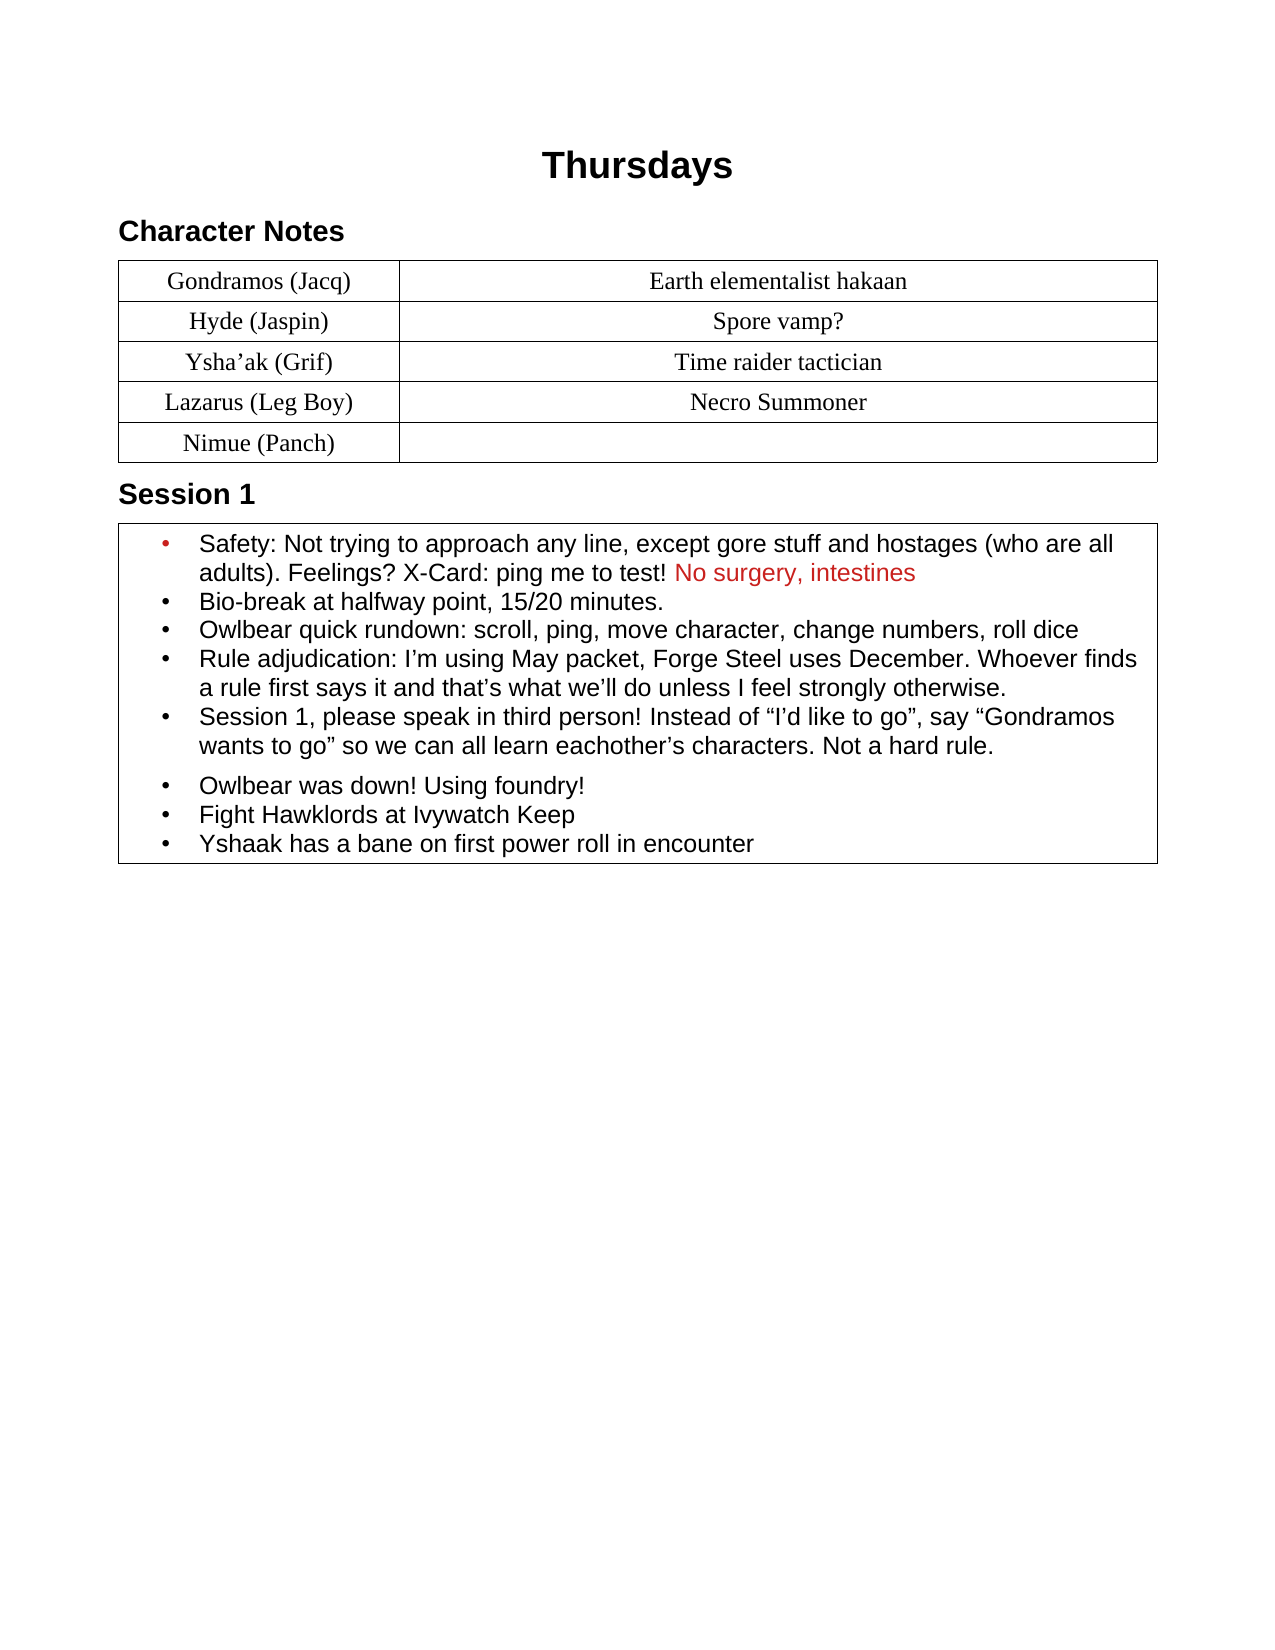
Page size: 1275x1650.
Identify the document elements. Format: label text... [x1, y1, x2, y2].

table_cell Hyde (Jaspin) [119, 302, 399, 341]
subtitle Character Notes [118, 214, 1157, 248]
table_cell Nimue (Panch) [119, 423, 399, 462]
table_cell Owlbear was down! Using foundry! Fight Hawklords at Ivywatch Keep Yshaak has a bane on first power roll in encounter [119, 765, 1157, 863]
table_cell Ysha’ak (Grif) [119, 342, 399, 381]
table_cell Spore vamp? [400, 302, 1157, 341]
subtitle Session 1 [118, 477, 1157, 511]
table_header Gondramos (Jacq) [119, 261, 399, 301]
table_header Safety: Not trying to approach any line, except gore stuff and hostages (who are all adults). Feelings? X-Card: ping me to test! No surgery, intestines Bio-break at halfway point, 15/20 minutes. Owlbear quick rundown: scroll, ping, move character, change numbers, roll dice Rule adjudication: I’m using May packet, Forge Steel uses December. Whoever finds a rule first says it and that’s what we’ll do unless I feel strongly otherwise. Session 1, please speak in third person! Instead of “I’d like to go”, say “Gondramos wants to go” so we can all learn eachother’s characters. Not a hard rule. [119, 524, 1157, 765]
table_cell Lazarus (Leg Boy) [119, 382, 399, 422]
table_cell Necro Summoner [400, 382, 1157, 422]
subtitle Thursdays [118, 143, 1157, 187]
table_cell [400, 423, 1157, 462]
table_header Earth elementalist hakaan [400, 261, 1157, 301]
table_cell Time raider tactician [400, 342, 1157, 381]
